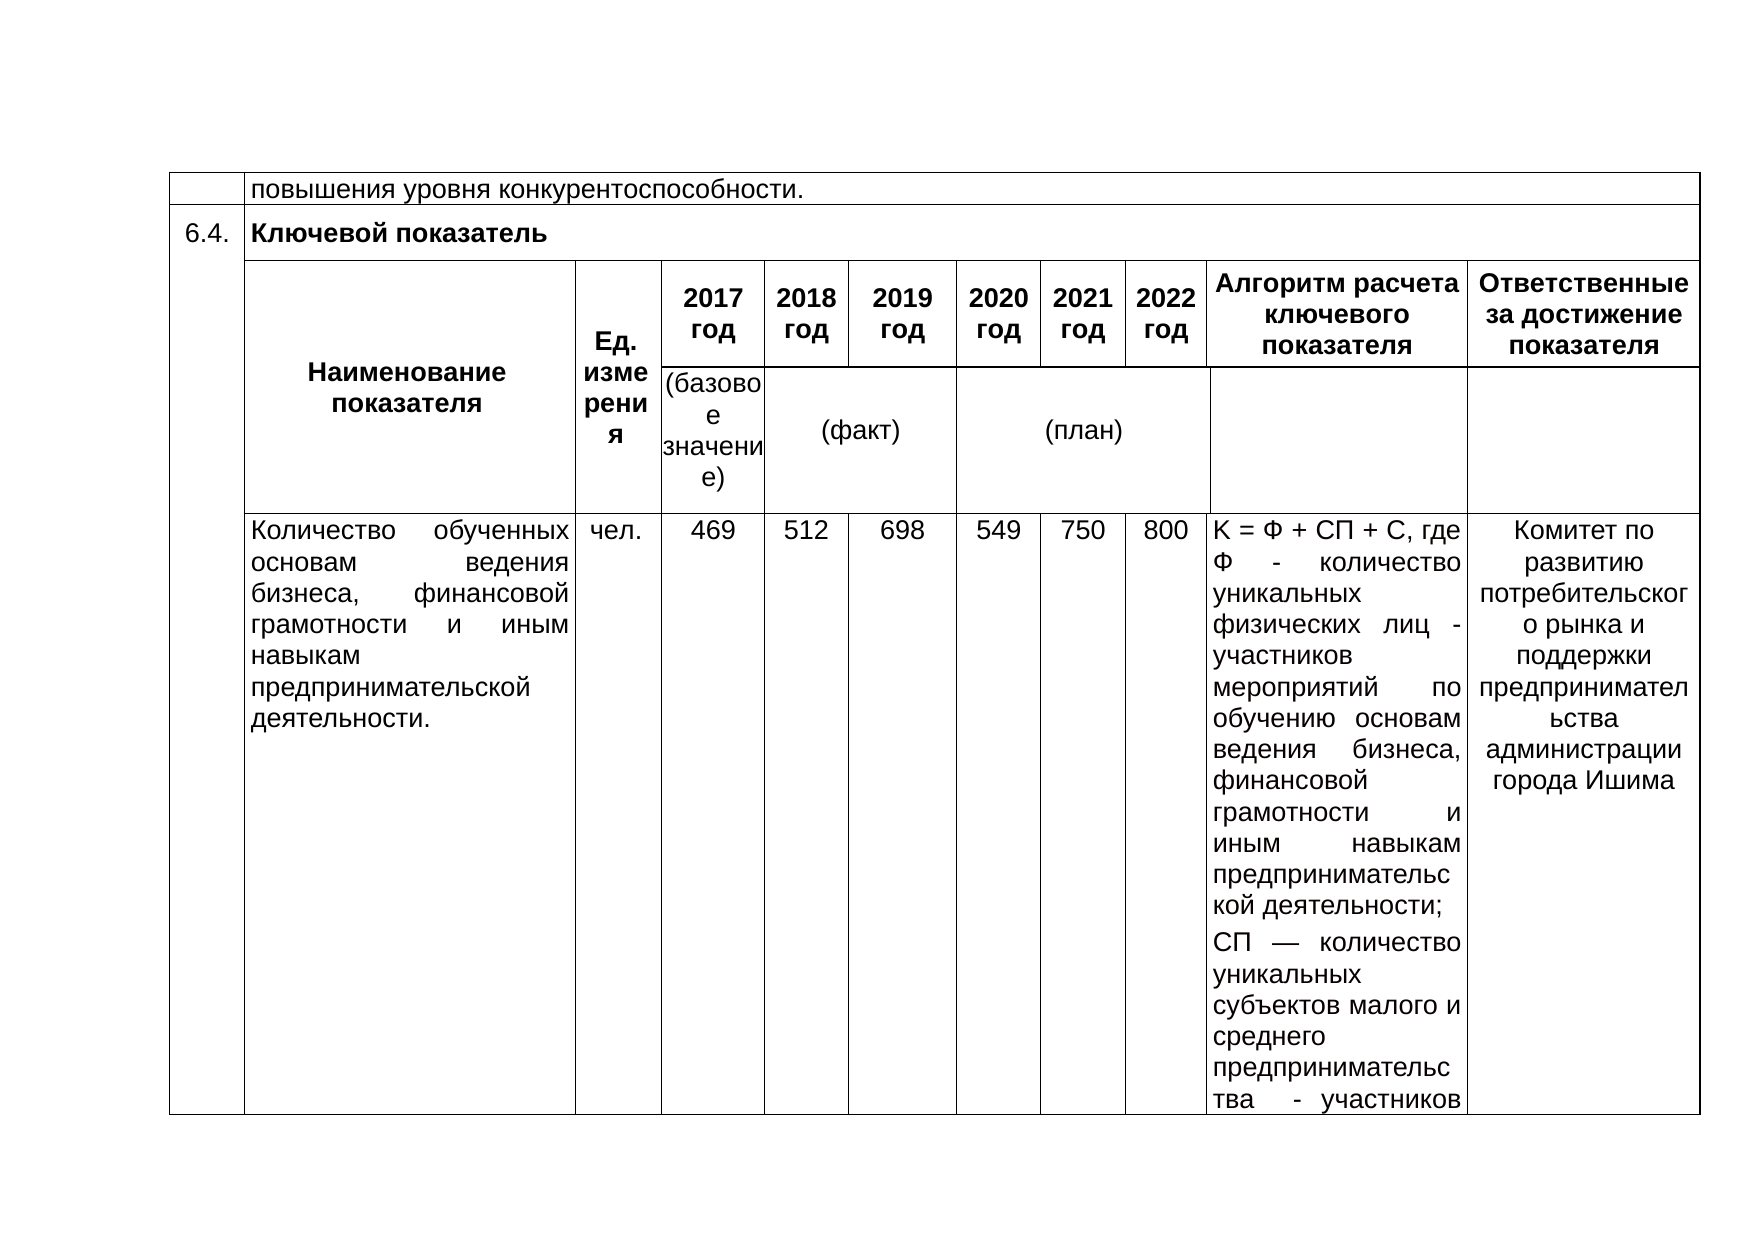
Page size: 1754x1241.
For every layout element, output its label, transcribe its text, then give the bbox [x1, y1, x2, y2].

table_cell 2018 год [765, 261, 848, 366]
table_cell (факт) [765, 368, 956, 513]
table_cell 2020 год [957, 261, 1040, 366]
table_cell 469 [662, 514, 764, 1114]
table_cell 698 [849, 514, 956, 1114]
table_cell K = Ф + СП + С, где Ф - количество уникальных физических лиц - участников мероприятий по обучению основам ведения бизнеса, финансовой грамотности и иным навыкам предпринимательской деятельности; СП — количество уникальных субъектов малого и среднего предпринимательства - участников [1207, 514, 1467, 1114]
table_cell 2022 год [1126, 261, 1206, 366]
table_cell (план) [957, 368, 1210, 513]
table_cell 750 [1041, 514, 1125, 1114]
table_cell Комитет по развитию потребительского рынка и поддержки предпринимательства администрации города Ишима [1468, 514, 1699, 1114]
table_cell Алгоритм расчета ключевого показателя [1207, 261, 1467, 366]
table_cell [1468, 368, 1699, 513]
table_cell 2017 год [662, 261, 764, 366]
table_cell 2019 год [849, 261, 956, 366]
table_cell повышения уровня конкурентоспособности. [245, 173, 1699, 204]
table_cell [170, 173, 244, 204]
table_cell Наименование показателя [245, 261, 575, 513]
table_cell Ответственные за достижение показателя [1468, 261, 1699, 366]
table_cell Ключевой показатель [245, 205, 1699, 260]
table_cell 512 [765, 514, 848, 1114]
table_cell 800 [1126, 514, 1206, 1114]
table_cell (базовое значение) [662, 368, 764, 513]
table_cell Количество обученных основам ведения бизнеса, финансовой грамотности и иным навыкам предпринимательской деятельности. [245, 514, 575, 1114]
table_cell [1211, 368, 1467, 513]
table_cell 549 [957, 514, 1040, 1114]
table_cell 2021 год [1041, 261, 1125, 366]
table_cell 6.4. [170, 205, 244, 1114]
table_cell чел. [576, 514, 661, 1114]
table_cell Ед. измерения [576, 261, 661, 513]
